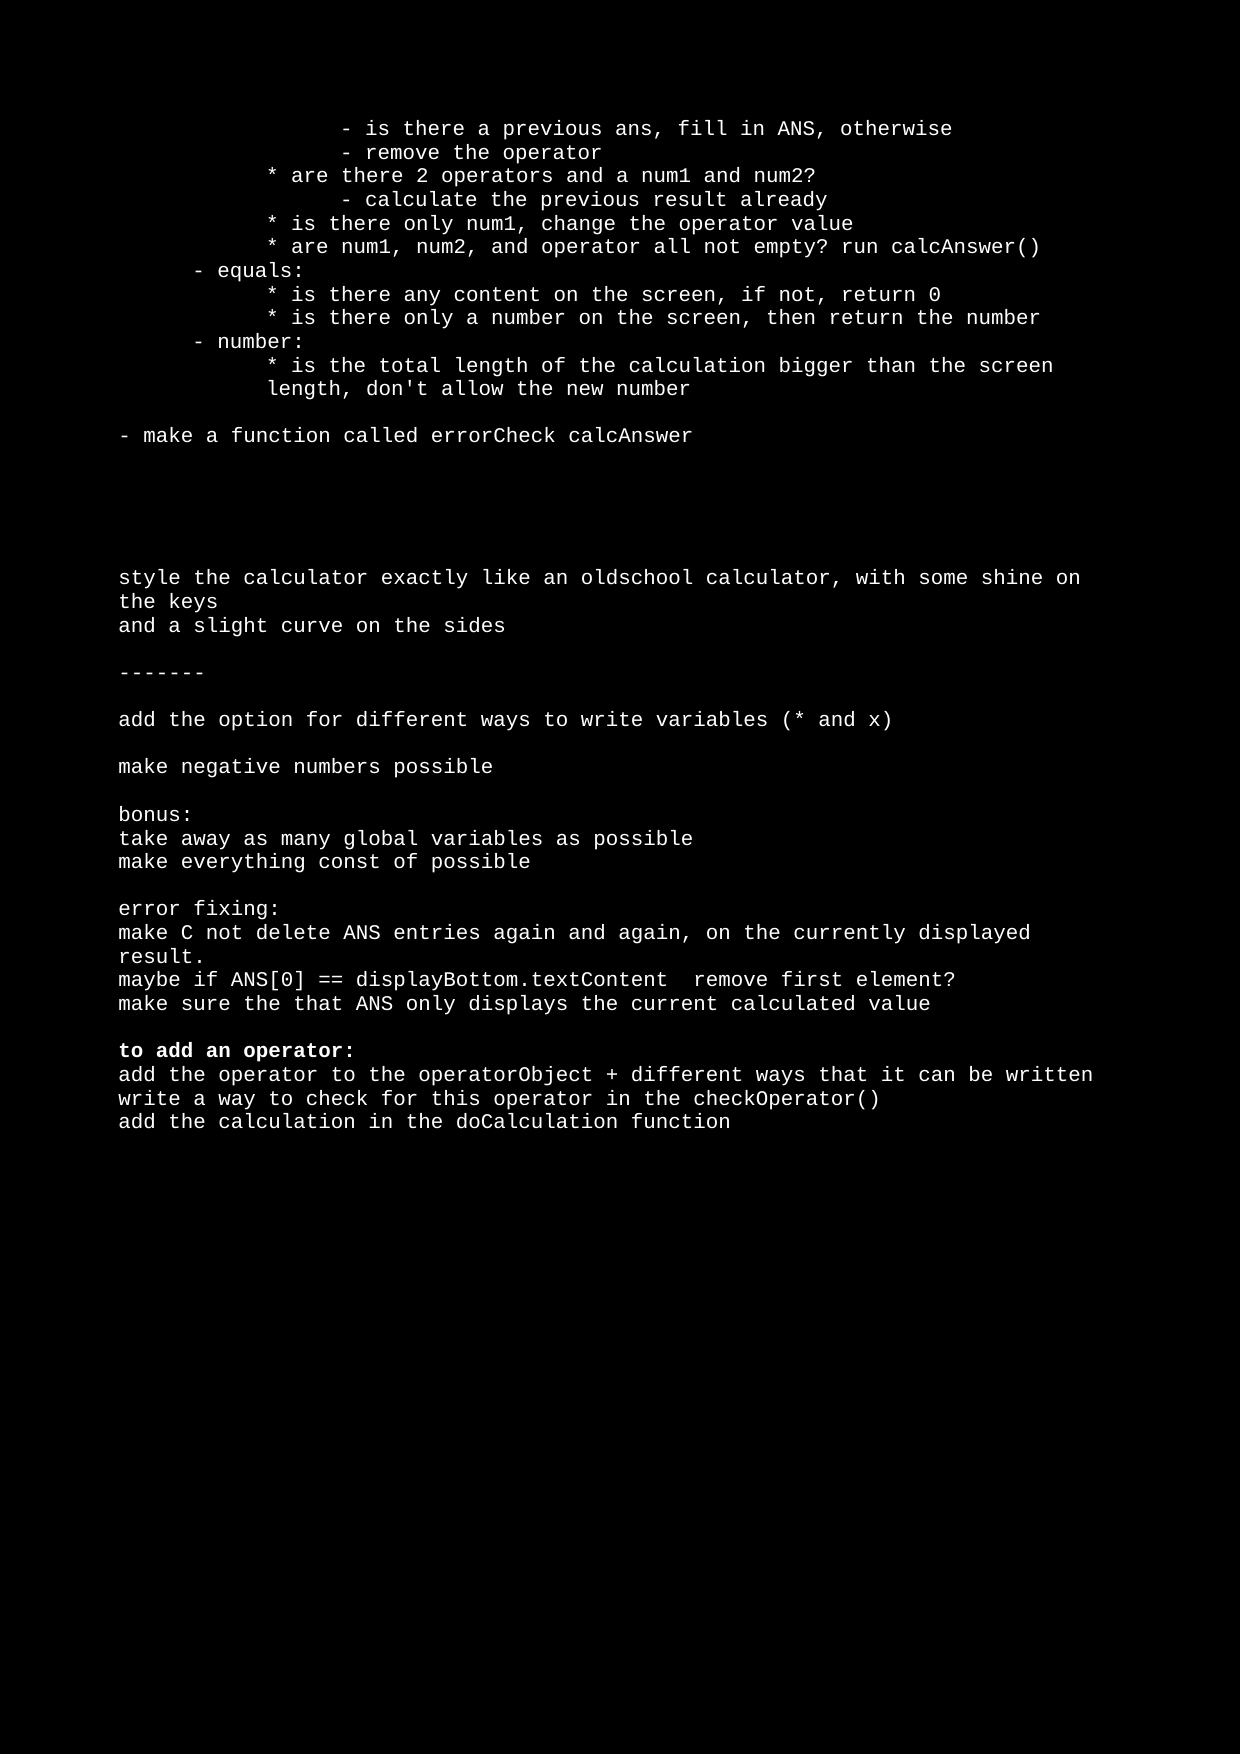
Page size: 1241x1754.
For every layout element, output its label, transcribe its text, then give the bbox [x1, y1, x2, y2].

text error fixing: [118, 898, 1122, 922]
text * is there only num1, change the operator value [118, 213, 1122, 236]
text bonus: [118, 804, 1122, 827]
text make negative numbers possible [118, 757, 1122, 780]
text to add an operator: [118, 1040, 1122, 1064]
text maybe if ANS[0] == displayBottom.textContent remove first element? [118, 969, 1122, 993]
text make everything const of possible [118, 851, 1122, 875]
text ------- [118, 662, 1122, 686]
text style the calculator exactly like an oldschool calculator, with some shine on the keys [118, 567, 1122, 615]
text - equals: [118, 260, 1122, 284]
text and a slight curve on the sides [118, 615, 1122, 638]
text * is there any content on the screen, if not, return 0 [118, 284, 1122, 307]
text add the operator to the operatorObject + different ways that it can be written [118, 1064, 1122, 1088]
text - number: [118, 331, 1122, 354]
text - make a function called errorCheck calcAnswer [118, 426, 1122, 449]
text * is there only a number on the screen, then return the number [118, 307, 1122, 331]
text write a way to check for this operator in the checkOperator() [118, 1088, 1122, 1111]
text * is the total length of the calculation bigger than the screen length, don't allow the new number [118, 354, 1122, 402]
text take away as many global variables as possible [118, 827, 1122, 851]
text - remove the operator [118, 142, 1122, 165]
text - is there a previous ans, fill in ANS, otherwise [118, 118, 1122, 142]
text - calculate the previous result already [118, 189, 1122, 213]
text make C not delete ANS entries again and again, on the currently displayed result. [118, 922, 1122, 969]
text * are num1, num2, and operator all not empty? run calcAnswer() [118, 236, 1122, 260]
text * are there 2 operators and a num1 and num2? [118, 165, 1122, 189]
text add the option for different ways to write variables (* and x) [118, 709, 1122, 733]
text make sure the that ANS only displays the current calculated value [118, 993, 1122, 1017]
text add the calculation in the doCalculation function [118, 1111, 1122, 1135]
